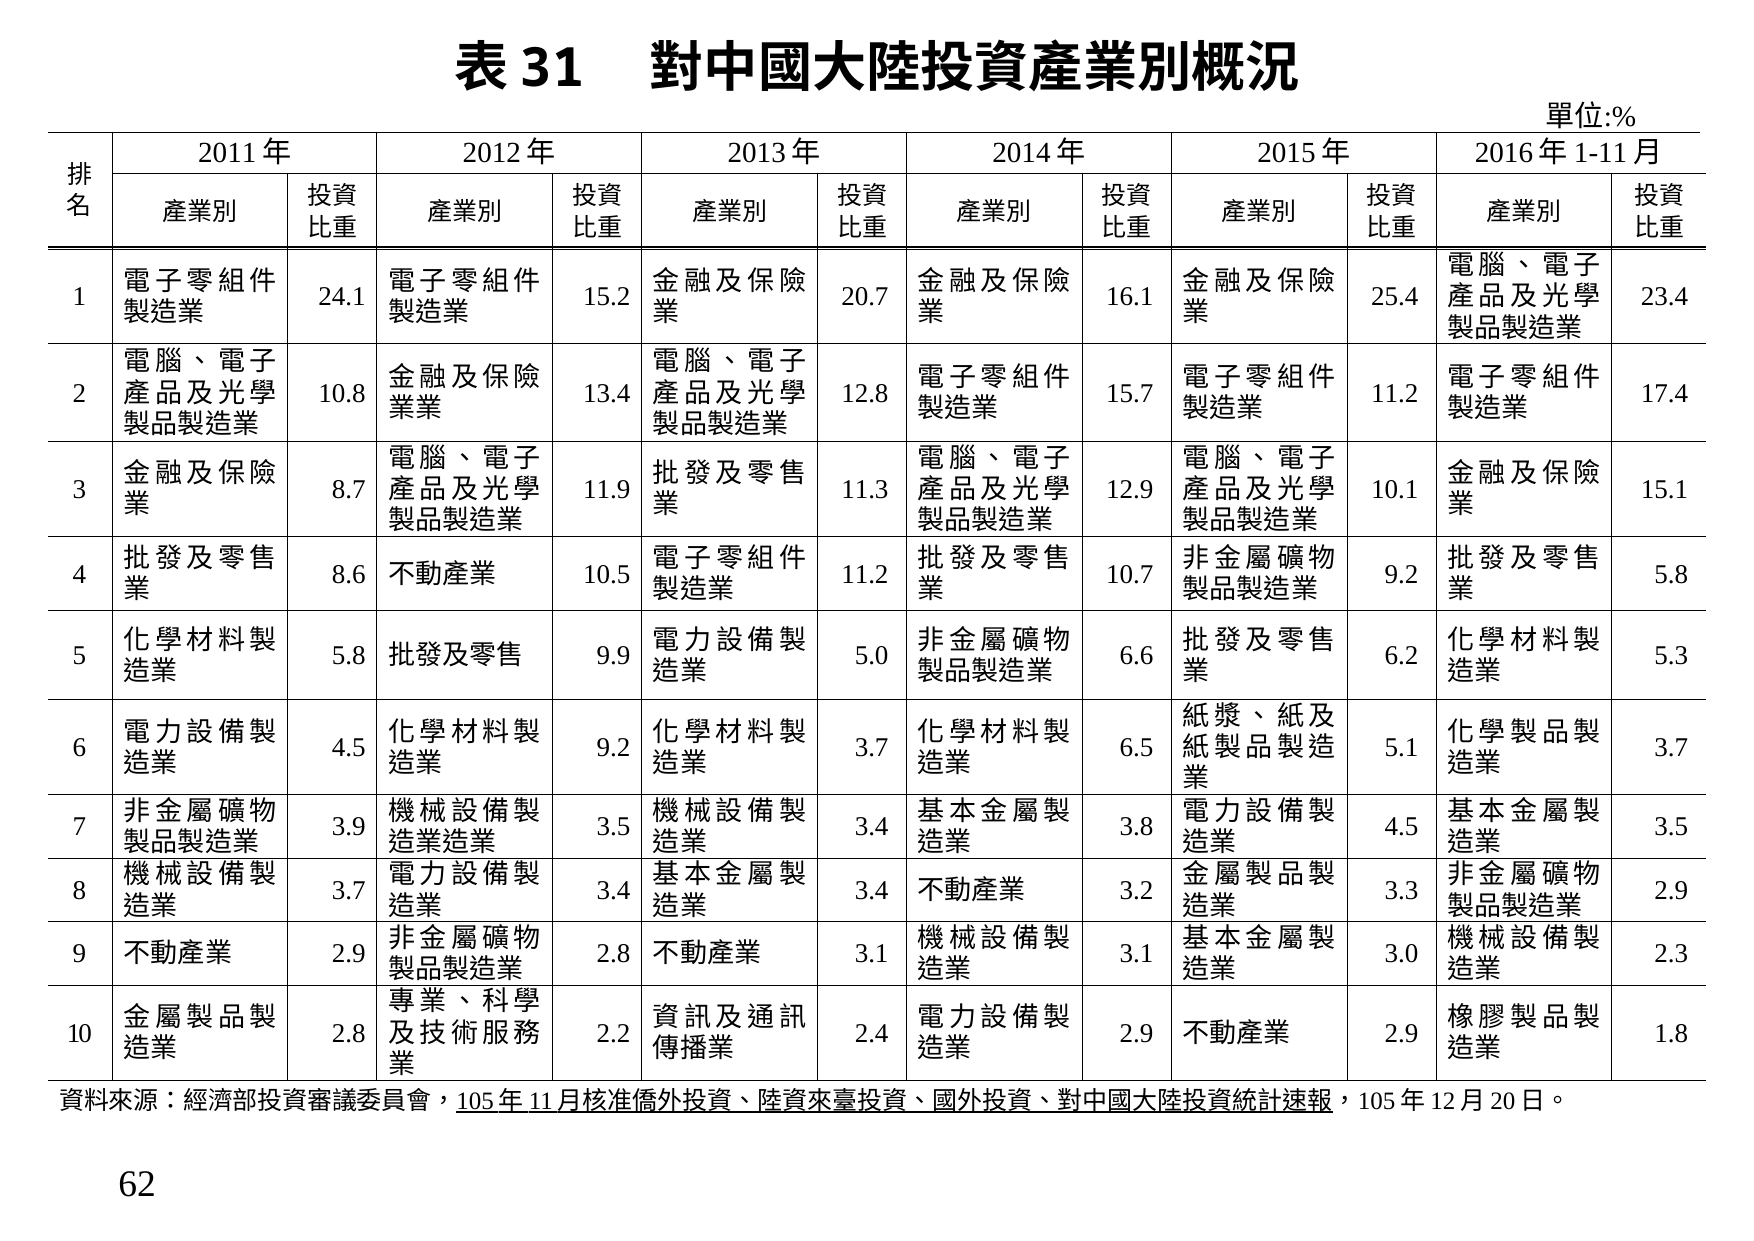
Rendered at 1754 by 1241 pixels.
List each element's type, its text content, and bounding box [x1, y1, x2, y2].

table_cell 金融及保險業 [1437, 442, 1611, 536]
table_cell 10.8 [288, 344, 376, 441]
table_cell 2.9 [288, 922, 376, 985]
table_cell 產業別 [1437, 174, 1611, 246]
table_cell 電子零組件製造業 [113, 250, 287, 343]
table_cell 3.3 [1348, 859, 1436, 921]
table_cell 13.4 [553, 344, 641, 441]
table_cell 電腦、電子產品及光學製品製造業 [113, 344, 287, 441]
table_cell 11.2 [1348, 344, 1436, 441]
table_cell 電子零組件製造業 [907, 344, 1082, 441]
subtitle 表31 對中國大陸投資產業別概況 [118, 24, 1636, 103]
table_cell 化學材料製造業 [113, 611, 287, 699]
table_header 2014年 [907, 133, 1171, 172]
table_cell 電腦、電子產品及光學製品製造業 [1172, 442, 1347, 536]
table_cell 3.1 [818, 922, 906, 985]
table_cell 投資比重 [1083, 174, 1171, 246]
table_cell 2.4 [818, 986, 906, 1079]
table_header 2016年1-11月 [1437, 133, 1700, 172]
table_cell 金融及保險業業 [377, 344, 552, 441]
table_cell 4.5 [1348, 795, 1436, 858]
table_cell 20.7 [818, 250, 906, 343]
table_cell 電腦、電子產品及光學製品製造業 [377, 442, 552, 536]
table_header 2015年 [1172, 133, 1436, 172]
table_cell 2 [48, 344, 112, 441]
table_cell 產業別 [907, 174, 1082, 246]
table_cell 投資比重 [553, 174, 641, 246]
table_cell 電力設備製造業 [377, 859, 552, 921]
table_cell 2.3 [1612, 922, 1706, 985]
table_cell 基本金屬製造業 [1172, 922, 1347, 985]
table_cell 5.3 [1612, 611, 1706, 699]
table_cell 不動產業 [1172, 986, 1347, 1079]
table_cell 6.5 [1083, 700, 1171, 794]
table_cell 化學材料製造業 [907, 700, 1082, 794]
table_cell 金融及保險業 [113, 442, 287, 536]
table_cell 批發及零售業 [1437, 537, 1611, 610]
table_cell 金屬製品製造業 [1172, 859, 1347, 921]
table_cell 8 [48, 859, 112, 921]
table_cell 電腦、電子產品及光學製品製造業 [1437, 250, 1611, 343]
table_cell 非金屬礦物製品製造業 [907, 611, 1082, 699]
table_cell 3.7 [1612, 700, 1706, 794]
table_cell 10.7 [1083, 537, 1171, 610]
table_cell 3.9 [288, 795, 376, 858]
table_cell 9.2 [1348, 537, 1436, 610]
table_cell 投資比重 [1348, 174, 1436, 246]
table_cell 15.7 [1083, 344, 1171, 441]
table_cell 8.6 [288, 537, 376, 610]
table_cell 2.9 [1612, 859, 1706, 921]
table_cell 機械設備製造業 [642, 795, 817, 858]
table_cell 6 [48, 700, 112, 794]
table_cell 不動產業 [907, 859, 1082, 921]
table_cell 金融及保險業 [642, 250, 817, 343]
table_cell 2.8 [553, 922, 641, 985]
table_cell 3.7 [818, 700, 906, 794]
table_cell 3.0 [1348, 922, 1436, 985]
table_cell 5 [48, 611, 112, 699]
table_cell 4 [48, 537, 112, 610]
table_cell 不動產業 [642, 922, 817, 985]
table_cell 電子零組件製造業 [1437, 344, 1611, 441]
text 單位:% [118, 103, 1636, 132]
table_cell 批發及零售業 [113, 537, 287, 610]
table_cell 3 [48, 442, 112, 536]
table_cell 電子零組件製造業 [377, 250, 552, 343]
table_cell 機械設備製造業 [113, 859, 287, 921]
table_cell 25.4 [1348, 250, 1436, 343]
table_cell 電力設備製造業 [113, 700, 287, 794]
table_cell 批發及零售 [377, 611, 552, 699]
table_header 2013年 [642, 133, 906, 172]
table_cell 3.8 [1083, 795, 1171, 858]
table_cell 批發及零售業 [907, 537, 1082, 610]
table_cell 9.2 [553, 700, 641, 794]
table_cell 3.2 [1083, 859, 1171, 921]
table_cell 電力設備製造業 [642, 611, 817, 699]
table_cell 投資比重 [1612, 174, 1706, 246]
table_cell 化學製品製造業 [1437, 700, 1611, 794]
table_cell 金融及保險業 [907, 250, 1082, 343]
table_cell 化學材料製造業 [377, 700, 552, 794]
table_cell 12.9 [1083, 442, 1171, 536]
table_cell 產業別 [113, 174, 287, 246]
table_cell 金屬製品製造業 [113, 986, 287, 1079]
table_cell 產業別 [1172, 174, 1347, 246]
table_cell 橡膠製品製造業 [1437, 986, 1611, 1079]
table_cell 化學材料製造業 [1437, 611, 1611, 699]
table_cell 非金屬礦物製品製造業 [1172, 537, 1347, 610]
table_cell 基本金屬製造業 [642, 859, 817, 921]
table_cell 非金屬礦物製品製造業 [113, 795, 287, 858]
table_cell 2.2 [553, 986, 641, 1079]
table_cell 不動產業 [113, 922, 287, 985]
table_cell 批發及零售業 [1172, 611, 1347, 699]
table_header [1700, 132, 1706, 172]
table_cell 23.4 [1612, 250, 1706, 343]
table_cell 1.8 [1612, 986, 1706, 1079]
text 資料來源：經濟部投資審議委員會，105年11月核准僑外投資、陸資來臺投資、國外投資、對中國大陸投資統計速報，105年12月20日。 [59, 1081, 1698, 1117]
table_cell 電子零組件製造業 [642, 537, 817, 610]
table_cell 基本金屬製造業 [907, 795, 1082, 858]
table_cell 不動產業 [377, 537, 552, 610]
table_cell 10.5 [553, 537, 641, 610]
table_cell 11.2 [818, 537, 906, 610]
table_cell 機械設備製造業造業 [377, 795, 552, 858]
table_cell 3.1 [1083, 922, 1171, 985]
table_cell 5.8 [288, 611, 376, 699]
table_cell 4.5 [288, 700, 376, 794]
table_cell 機械設備製造業 [1437, 922, 1611, 985]
table_cell 5.1 [1348, 700, 1436, 794]
table_cell 10.1 [1348, 442, 1436, 536]
table_cell 電子零組件製造業 [1172, 344, 1347, 441]
table_cell 6.2 [1348, 611, 1436, 699]
table_cell 批發及零售業 [642, 442, 817, 536]
table_cell 資訊及通訊傳播業 [642, 986, 817, 1079]
table_cell 10 [48, 986, 112, 1079]
table_cell 金融及保險業 [1172, 250, 1347, 343]
table_cell 6.6 [1083, 611, 1171, 699]
table_cell 15.1 [1612, 442, 1706, 536]
table_cell 投資比重 [288, 174, 376, 246]
table_cell 17.4 [1612, 344, 1706, 441]
table_cell 紙漿、紙及紙製品製造業 [1172, 700, 1347, 794]
table_cell 11.3 [818, 442, 906, 536]
table_cell 3.4 [553, 859, 641, 921]
table_cell 電力設備製造業 [907, 986, 1082, 1079]
table_cell 專業、科學及技術服務業 [377, 986, 552, 1079]
table_cell 1 [48, 250, 112, 343]
table_cell 2.8 [288, 986, 376, 1079]
table_cell 3.5 [1612, 795, 1706, 858]
table_cell 電腦、電子產品及光學製品製造業 [907, 442, 1082, 536]
table_cell 產業別 [377, 174, 552, 246]
table_cell 機械設備製造業 [907, 922, 1082, 985]
table_cell 基本金屬製造業 [1437, 795, 1611, 858]
table_cell 非金屬礦物製品製造業 [1437, 859, 1611, 921]
table_cell 3.4 [818, 795, 906, 858]
table_cell 3.7 [288, 859, 376, 921]
table_cell 7 [48, 795, 112, 858]
table_header 排名 [48, 133, 112, 246]
table_cell 15.2 [553, 250, 641, 343]
table_header 2011年 [113, 133, 376, 172]
table_cell 9.9 [553, 611, 641, 699]
table_cell 3.4 [818, 859, 906, 921]
table_cell 化學材料製造業 [642, 700, 817, 794]
table_cell 電力設備製造業 [1172, 795, 1347, 858]
table_cell 8.7 [288, 442, 376, 536]
table_cell 5.8 [1612, 537, 1706, 610]
table_header 2012年 [377, 133, 641, 172]
table_cell 24.1 [288, 250, 376, 343]
table_cell 電腦、電子產品及光學製品製造業 [642, 344, 817, 441]
table_cell 3.5 [553, 795, 641, 858]
table_cell 9 [48, 922, 112, 985]
table_cell 2.9 [1083, 986, 1171, 1079]
table_cell 非金屬礦物製品製造業 [377, 922, 552, 985]
table_cell 16.1 [1083, 250, 1171, 343]
table_cell 11.9 [553, 442, 641, 536]
table_cell 投資比重 [818, 174, 906, 246]
table_cell 2.9 [1348, 986, 1436, 1079]
table_cell 產業別 [642, 174, 817, 246]
table_cell 12.8 [818, 344, 906, 441]
table_cell 5.0 [818, 611, 906, 699]
